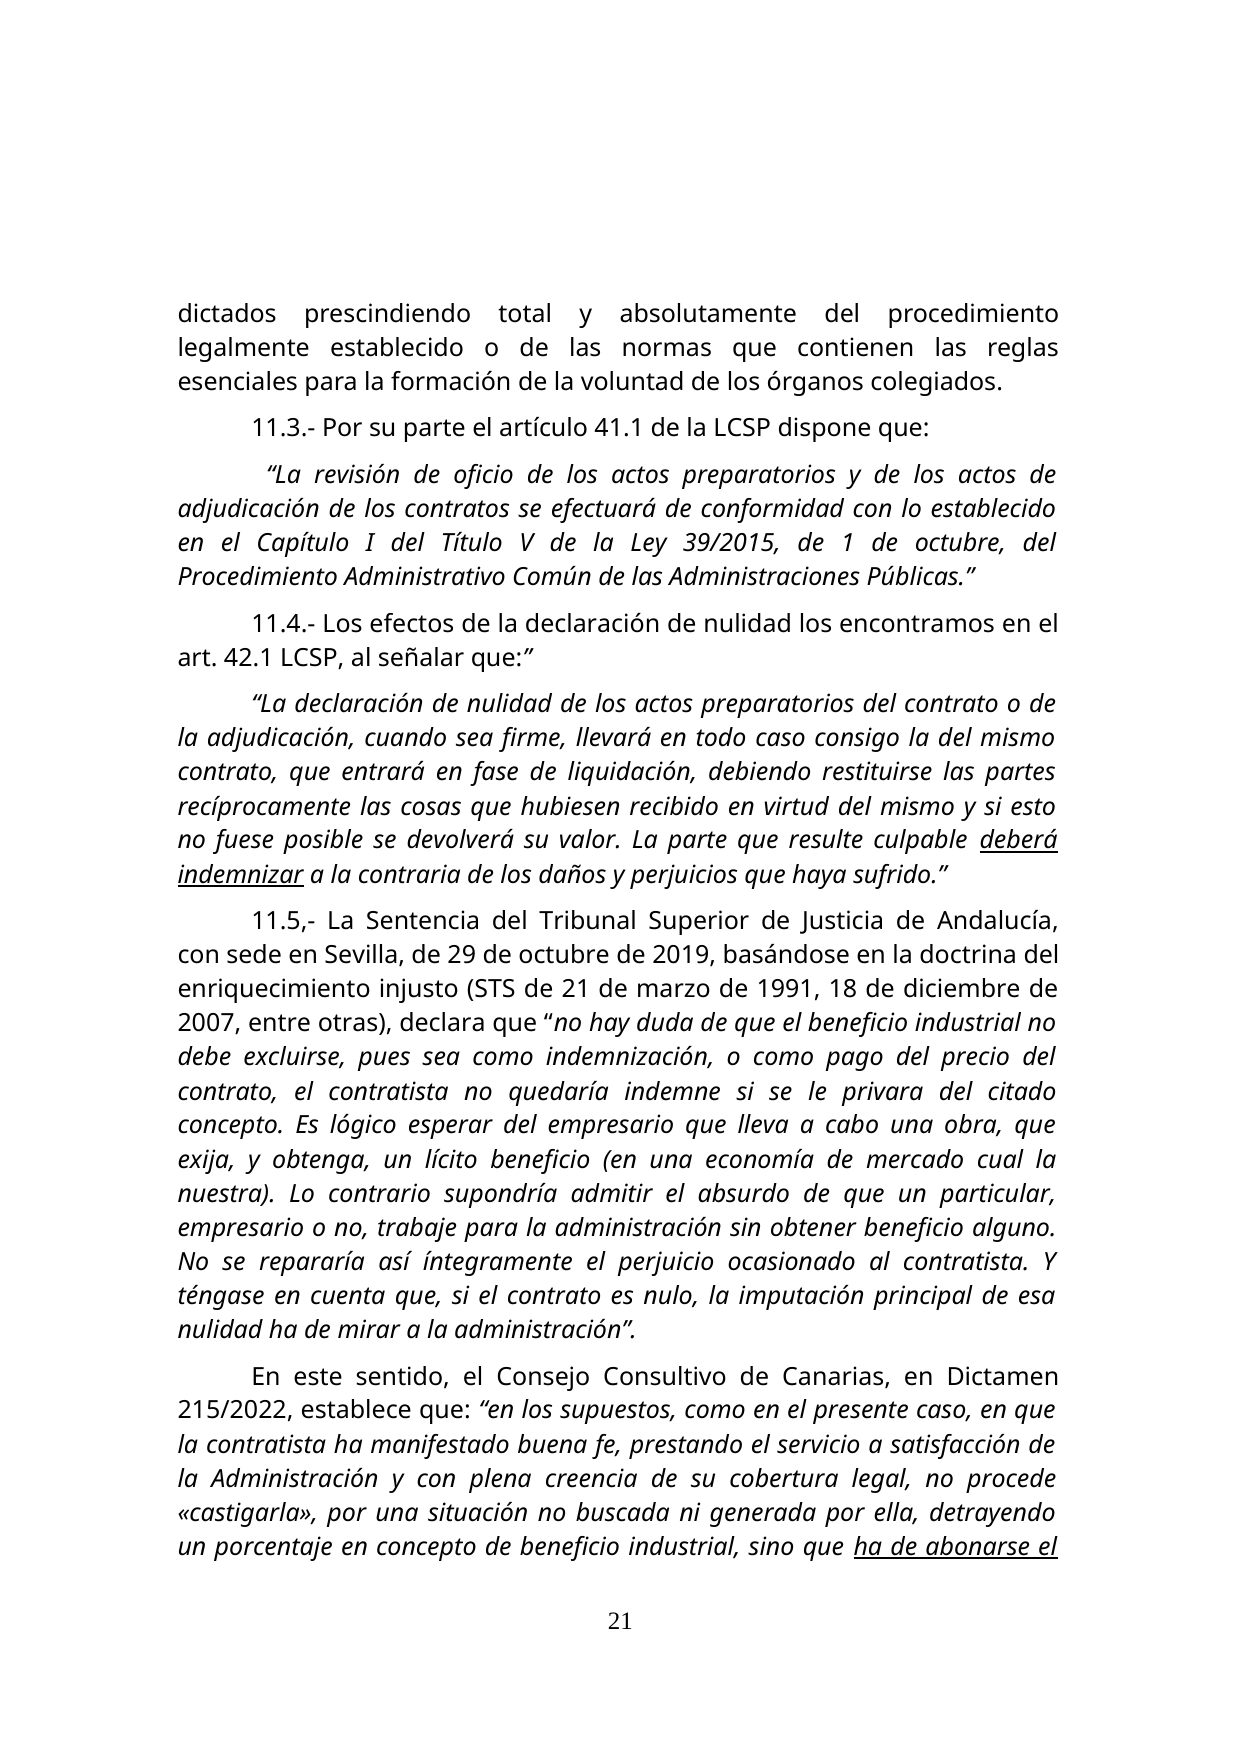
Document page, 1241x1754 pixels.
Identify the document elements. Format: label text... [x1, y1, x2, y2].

text 11.3.- Por su parte el artículo 41.1 de la LCSP dispone que: [177, 410, 1060, 444]
text “La revisión de oficio de los actos preparatorios y de los actos de adjudicación de los contratos se efectuará de conformidad con lo establecido en el Capítulo I del Título V de la Ley 39/2015, de 1 de octubre, del Procedimiento Administrativo Común de las Administraciones Públicas.” [177, 457, 1060, 593]
text 11.5,- La Sentencia del Tribunal Superior de Justicia de Andalucía, con sede en Sevilla, de 29 de octubre de 2019, basándose en la doctrina del enriquecimiento injusto (STS de 21 de marzo de 1991, 18 de diciembre de 2007, entre otras), declara que “no hay duda de que el beneficio industrial no debe excluirse, pues sea como indemnización, o como pago del precio del contrato, el contratista no quedaría indemne si se le privara del citado concepto. Es lógico esperar del empresario que lleva a cabo una obra, que exija, y obtenga, un lícito beneficio (en una economía de mercado cual la nuestra). Lo contrario supondría admitir el absurdo de que un particular, empresario o no, trabaje para la administración sin obtener beneficio alguno. No se repararía así íntegramente el perjuicio ocasionado al contratista. Y téngase en cuenta que, si el contrato es nulo, la imputación principal de esa nulidad ha de mirar a la administración”. [177, 903, 1060, 1346]
text En este sentido, el Consejo Consultivo de Canarias, en Dictamen 215/2022, establece que: “en los supuestos, como en el presente caso, en que la contratista ha manifestado buena fe, prestando el servicio a satisfacción de la Administración y con plena creencia de su cobertura legal, no procede «castigarla», por una situación no buscada ni generada por ella, detrayendo un porcentaje en concepto de beneficio industrial, sino que ha de abonarse el [177, 1358, 1060, 1562]
text “La declaración de nulidad de los actos preparatorios del contrato o de la adjudicación, cuando sea firme, llevará en todo caso consigo la del mismo contrato, que entrará en fase de liquidación, debiendo restituirse las partes recíprocamente las cosas que hubiesen recibido en virtud del mismo y si esto no fuese posible se devolverá su valor. La parte que resulte culpable deberá indemnizar a la contraria de los daños y perjuicios que haya sufrido.” [177, 686, 1060, 890]
text 11.4.- Los efectos de la declaración de nulidad los encontramos en el art. 42.1 LCSP, al señalar que:” [177, 605, 1060, 673]
text dictados prescindiendo total y absolutamente del procedimiento legalmente establecido o de las normas que contienen las reglas esenciales para la formación de la voluntad de los órganos colegiados. [177, 295, 1060, 397]
